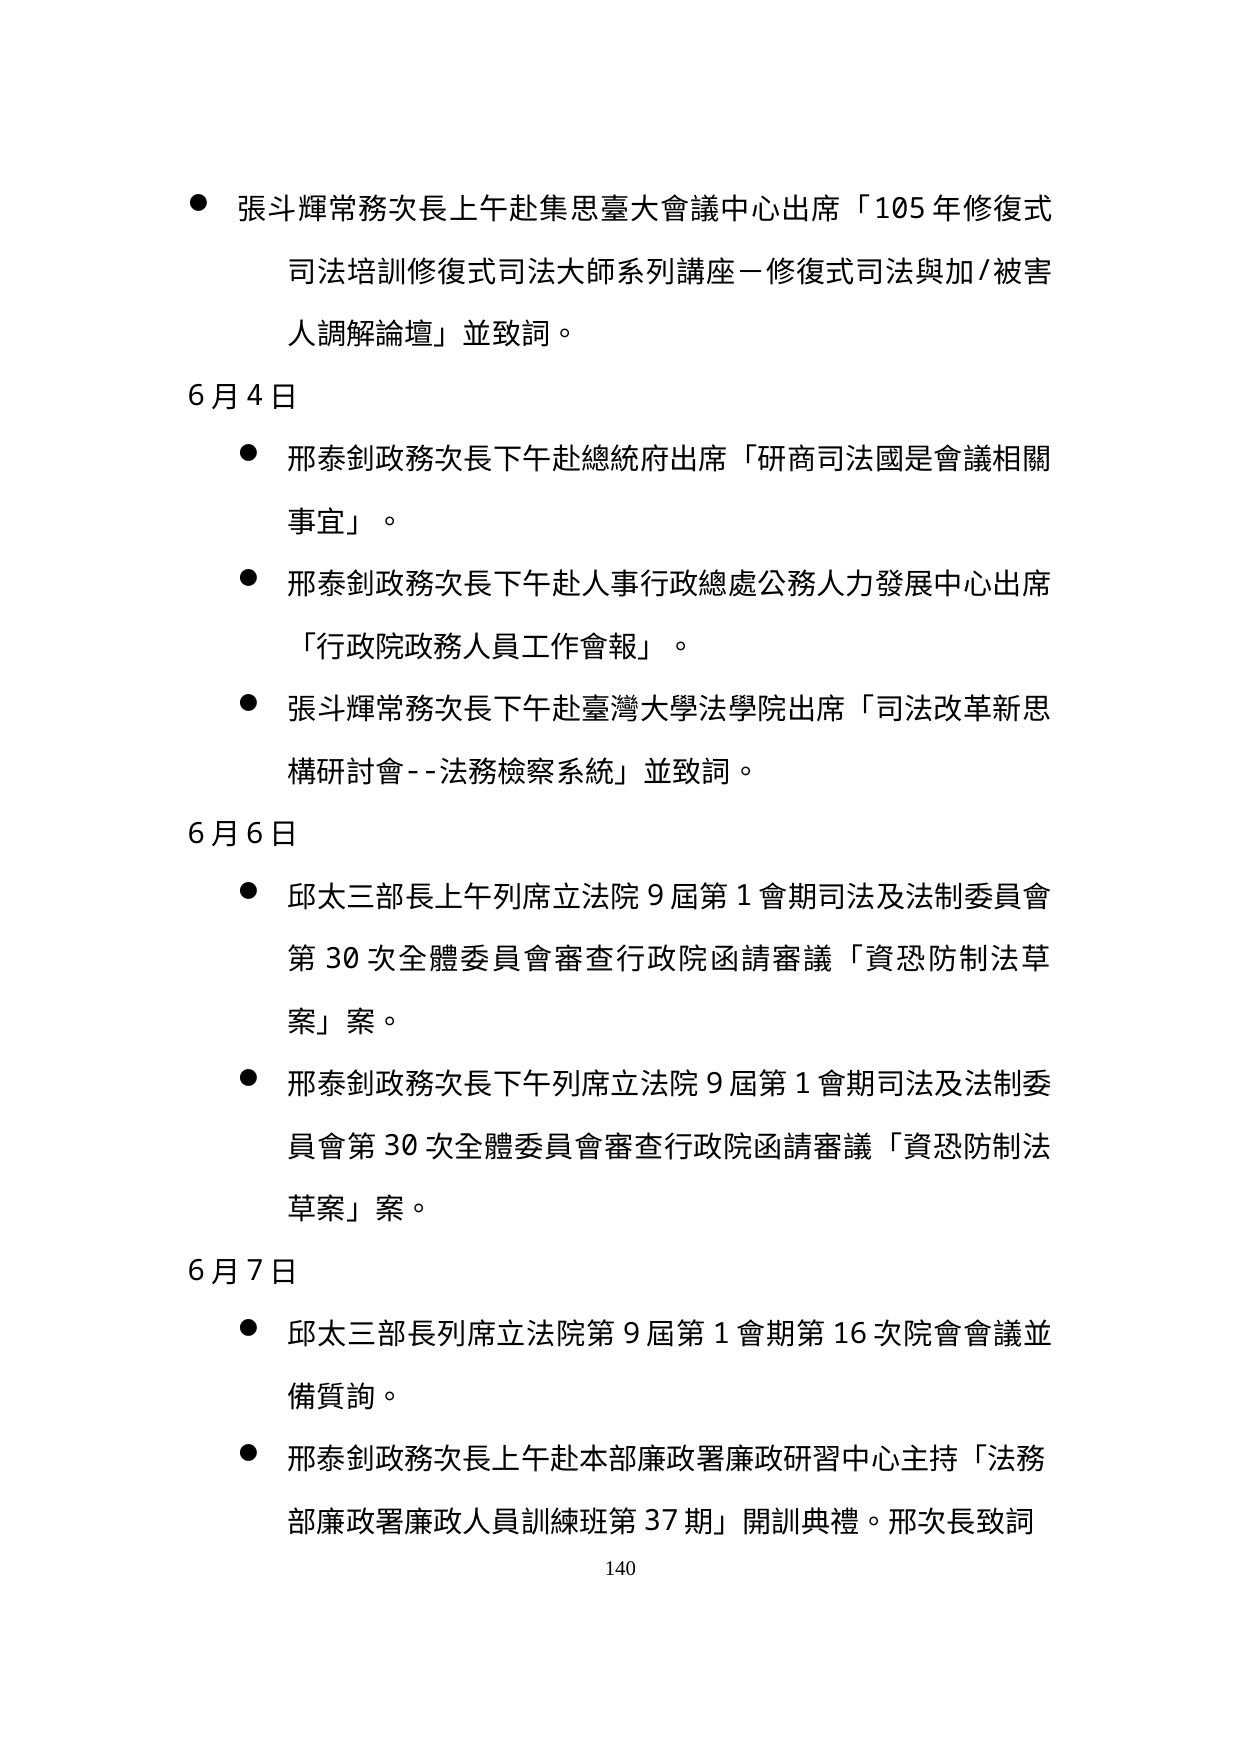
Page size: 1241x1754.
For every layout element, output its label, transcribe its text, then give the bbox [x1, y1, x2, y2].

list 邢泰釗政務次長下午赴人事行政總處公務人力發展中心出席「行政院政務人員工作會報」。 [237, 540, 1053, 665]
list 邢泰釗政務次長下午赴總統府出席「研商司法國是會議相關事宜」。 [237, 415, 1053, 540]
list 邱太三部長上午列席立法院9屆第1會期司法及法制委員會第30次全體委員會審查行政院函請審議「資恐防制法草案」案。 [237, 853, 1053, 1040]
text 6月7日 [187, 1228, 1053, 1290]
list 邢泰釗政務次長上午赴本部廉政署廉政研習中心主持「法務部廉政署廉政人員訓練班第37期」開訓典禮。邢次長致詞 [237, 1415, 1053, 1540]
list 邱太三部長列席立法院第9屆第1會期第16次院會會議並備質詢。 [237, 1290, 1053, 1415]
list 張斗輝常務次長下午赴臺灣大學法學院出席「司法改革新思構研討會--法務檢察系統」並致詞。 [237, 665, 1053, 790]
text 6月6日 [187, 790, 1053, 853]
list 邢泰釗政務次長下午列席立法院9屆第1會期司法及法制委員會第30次全體委員會審查行政院函請審議「資恐防制法草案」案。 [237, 1040, 1053, 1228]
list 張斗輝常務次長上午赴集思臺大會議中心出席「105年修復式司法培訓修復式司法大師系列講座－修復式司法與加/被害人調解論壇」並致詞。 [187, 165, 1053, 353]
text 6月4日 [187, 353, 1053, 415]
